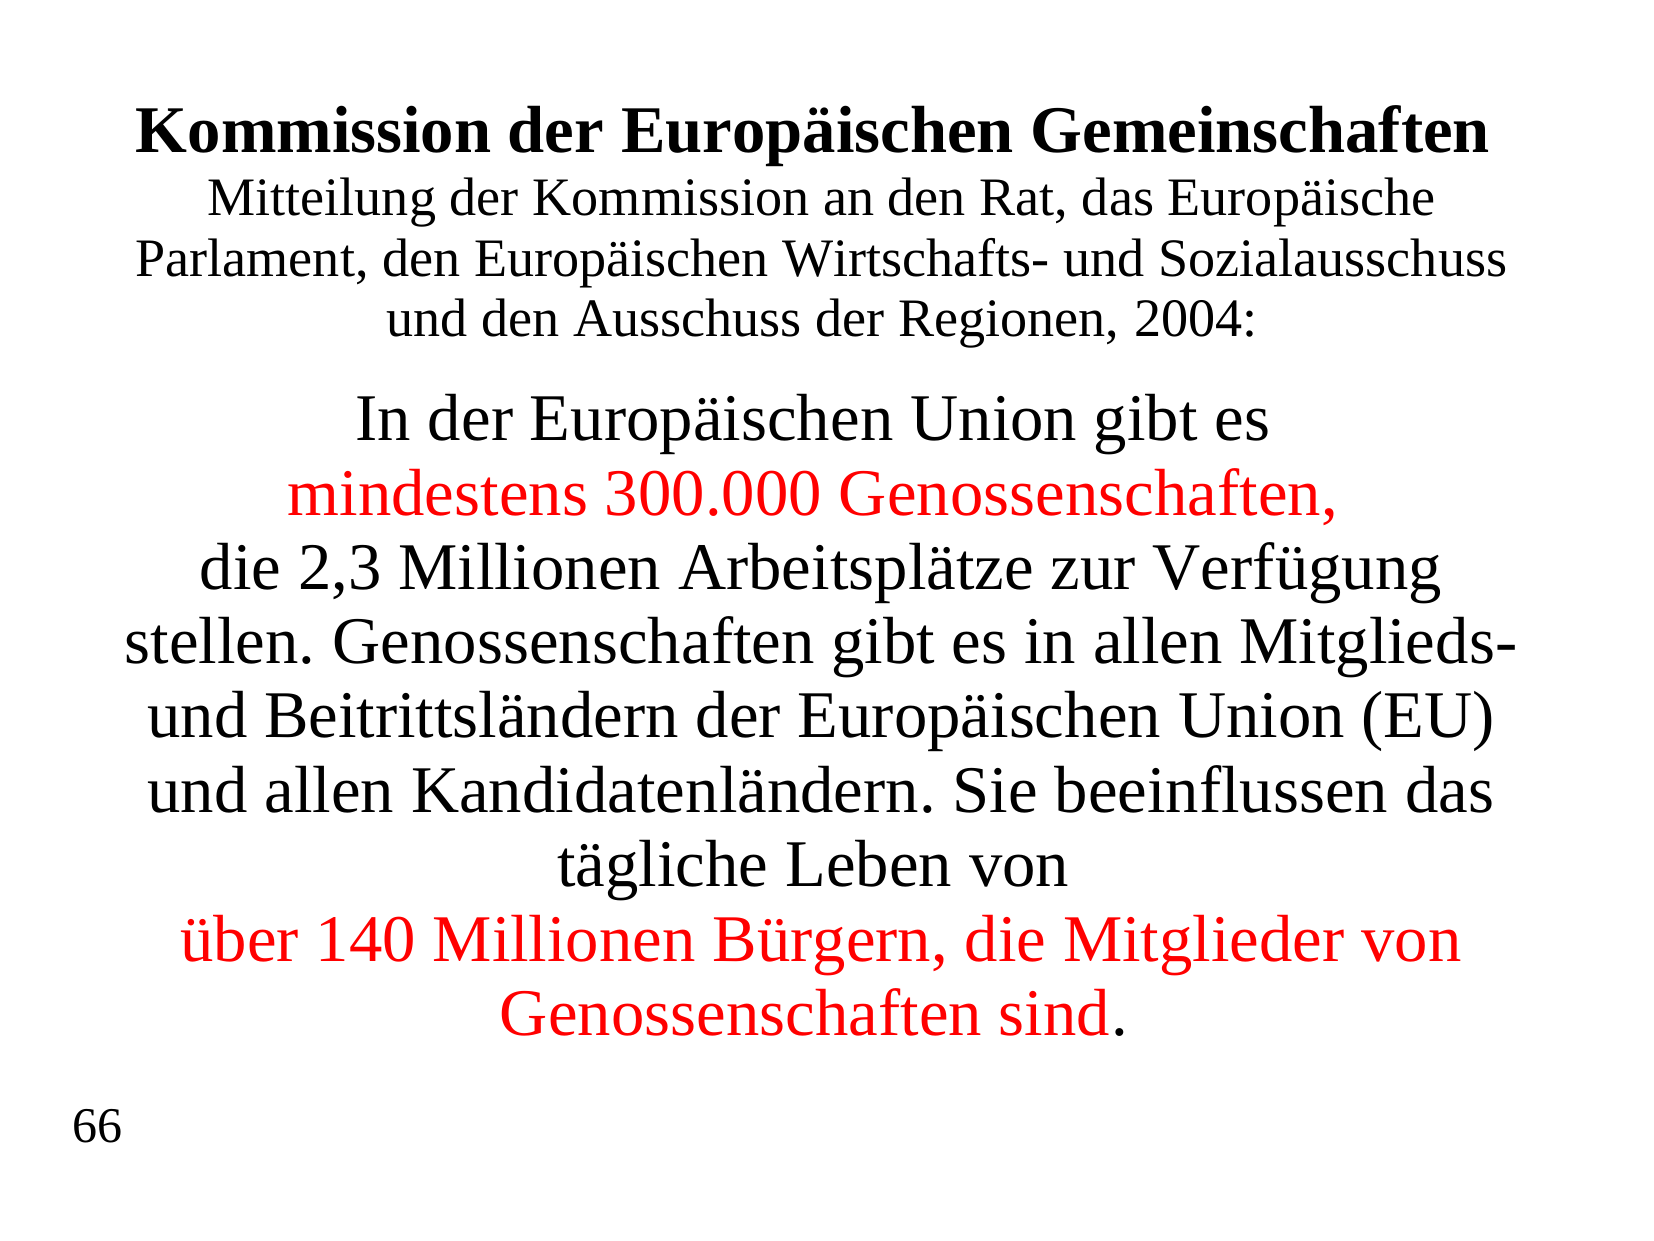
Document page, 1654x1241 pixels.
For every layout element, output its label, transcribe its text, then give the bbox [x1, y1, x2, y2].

text_box [72, 1094, 307, 1156]
text_box Kommission der Europäischen Gemeinschaften Mitteilung der Kommission an den Rat, das Europäische Parlament, den Europäischen Wirtschafts- und Sozialausschuss und den Ausschuss der Regionen, 2004: In der Europäischen Union gibt es mindestens 300.000 Genossenschaften, die 2,3 Millionen Arbeitsplätze zur Verfügung stellen. Genossenschaften gibt es in allen Mitglieds- und Beitrittsländern der Europäischen Union (EU) und allen Kandidatenländern. Sie beeinflussen das tägliche Leben von über 140 Millionen Bürgern, die Mitglieder von Genossenschaften sind. [105, 88, 1539, 1167]
